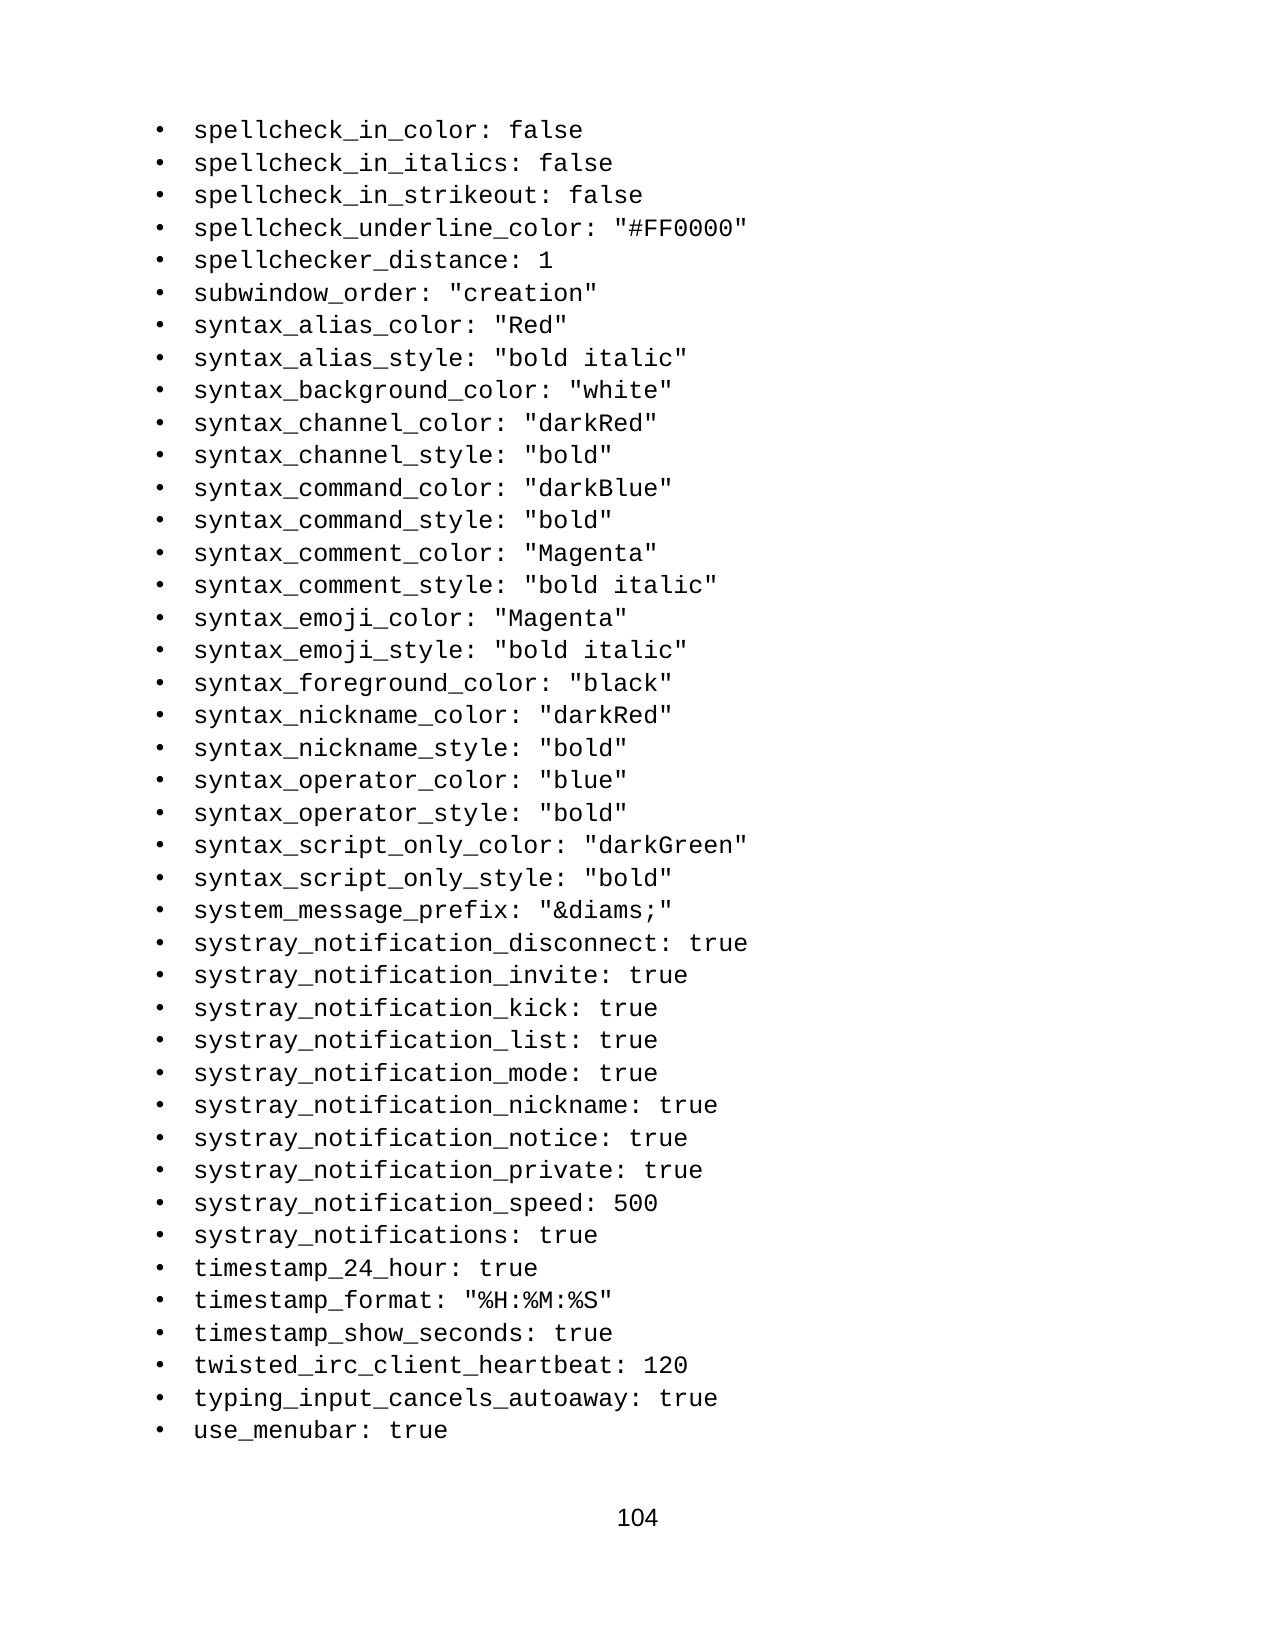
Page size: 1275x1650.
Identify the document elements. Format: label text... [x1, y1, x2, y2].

list system_message_prefix: "&diams;" [156, 898, 1157, 926]
list systray_notification_speed: 500 [156, 1191, 1157, 1219]
list systray_notification_private: true [156, 1158, 1157, 1186]
list timestamp_24_hour: true [156, 1256, 1157, 1284]
list systray_notification_disconnect: true [156, 931, 1157, 959]
list subwindow_order: "creation" [156, 281, 1157, 309]
list syntax_script_only_style: "bold" [156, 866, 1157, 894]
list typing_input_cancels_autoaway: true [156, 1386, 1157, 1414]
list syntax_operator_color: "blue" [156, 768, 1157, 796]
list syntax_command_color: "darkBlue" [156, 476, 1157, 504]
list syntax_channel_color: "darkRed" [156, 411, 1157, 439]
list spellcheck_in_color: false [156, 118, 1157, 146]
list syntax_background_color: "white" [156, 378, 1157, 406]
list syntax_alias_style: "bold italic" [156, 346, 1157, 374]
list twisted_irc_client_heartbeat: 120 [156, 1353, 1157, 1381]
list syntax_emoji_color: "Magenta" [156, 606, 1157, 634]
list syntax_nickname_color: "darkRed" [156, 703, 1157, 731]
list use_menubar: true [156, 1418, 1157, 1446]
list spellchecker_distance: 1 [156, 248, 1157, 276]
list syntax_nickname_style: "bold" [156, 736, 1157, 764]
list syntax_comment_color: "Magenta" [156, 541, 1157, 569]
list systray_notification_kick: true [156, 996, 1157, 1024]
list timestamp_format: "%H:%M:%S" [156, 1288, 1157, 1316]
list spellcheck_underline_color: "#FF0000" [156, 216, 1157, 244]
list syntax_emoji_style: "bold italic" [156, 638, 1157, 666]
list timestamp_show_seconds: true [156, 1321, 1157, 1349]
list systray_notification_mode: true [156, 1061, 1157, 1089]
list syntax_alias_color: "Red" [156, 313, 1157, 341]
list systray_notifications: true [156, 1223, 1157, 1251]
list spellcheck_in_italics: false [156, 151, 1157, 179]
list systray_notification_notice: true [156, 1126, 1157, 1154]
list spellcheck_in_strikeout: false [156, 183, 1157, 211]
list syntax_channel_style: "bold" [156, 443, 1157, 471]
list syntax_command_style: "bold" [156, 508, 1157, 536]
list systray_notification_nickname: true [156, 1093, 1157, 1121]
list systray_notification_list: true [156, 1028, 1157, 1056]
list syntax_comment_style: "bold italic" [156, 573, 1157, 601]
list syntax_script_only_color: "darkGreen" [156, 833, 1157, 861]
list syntax_operator_style: "bold" [156, 801, 1157, 829]
list systray_notification_invite: true [156, 963, 1157, 991]
list syntax_foreground_color: "black" [156, 671, 1157, 699]
